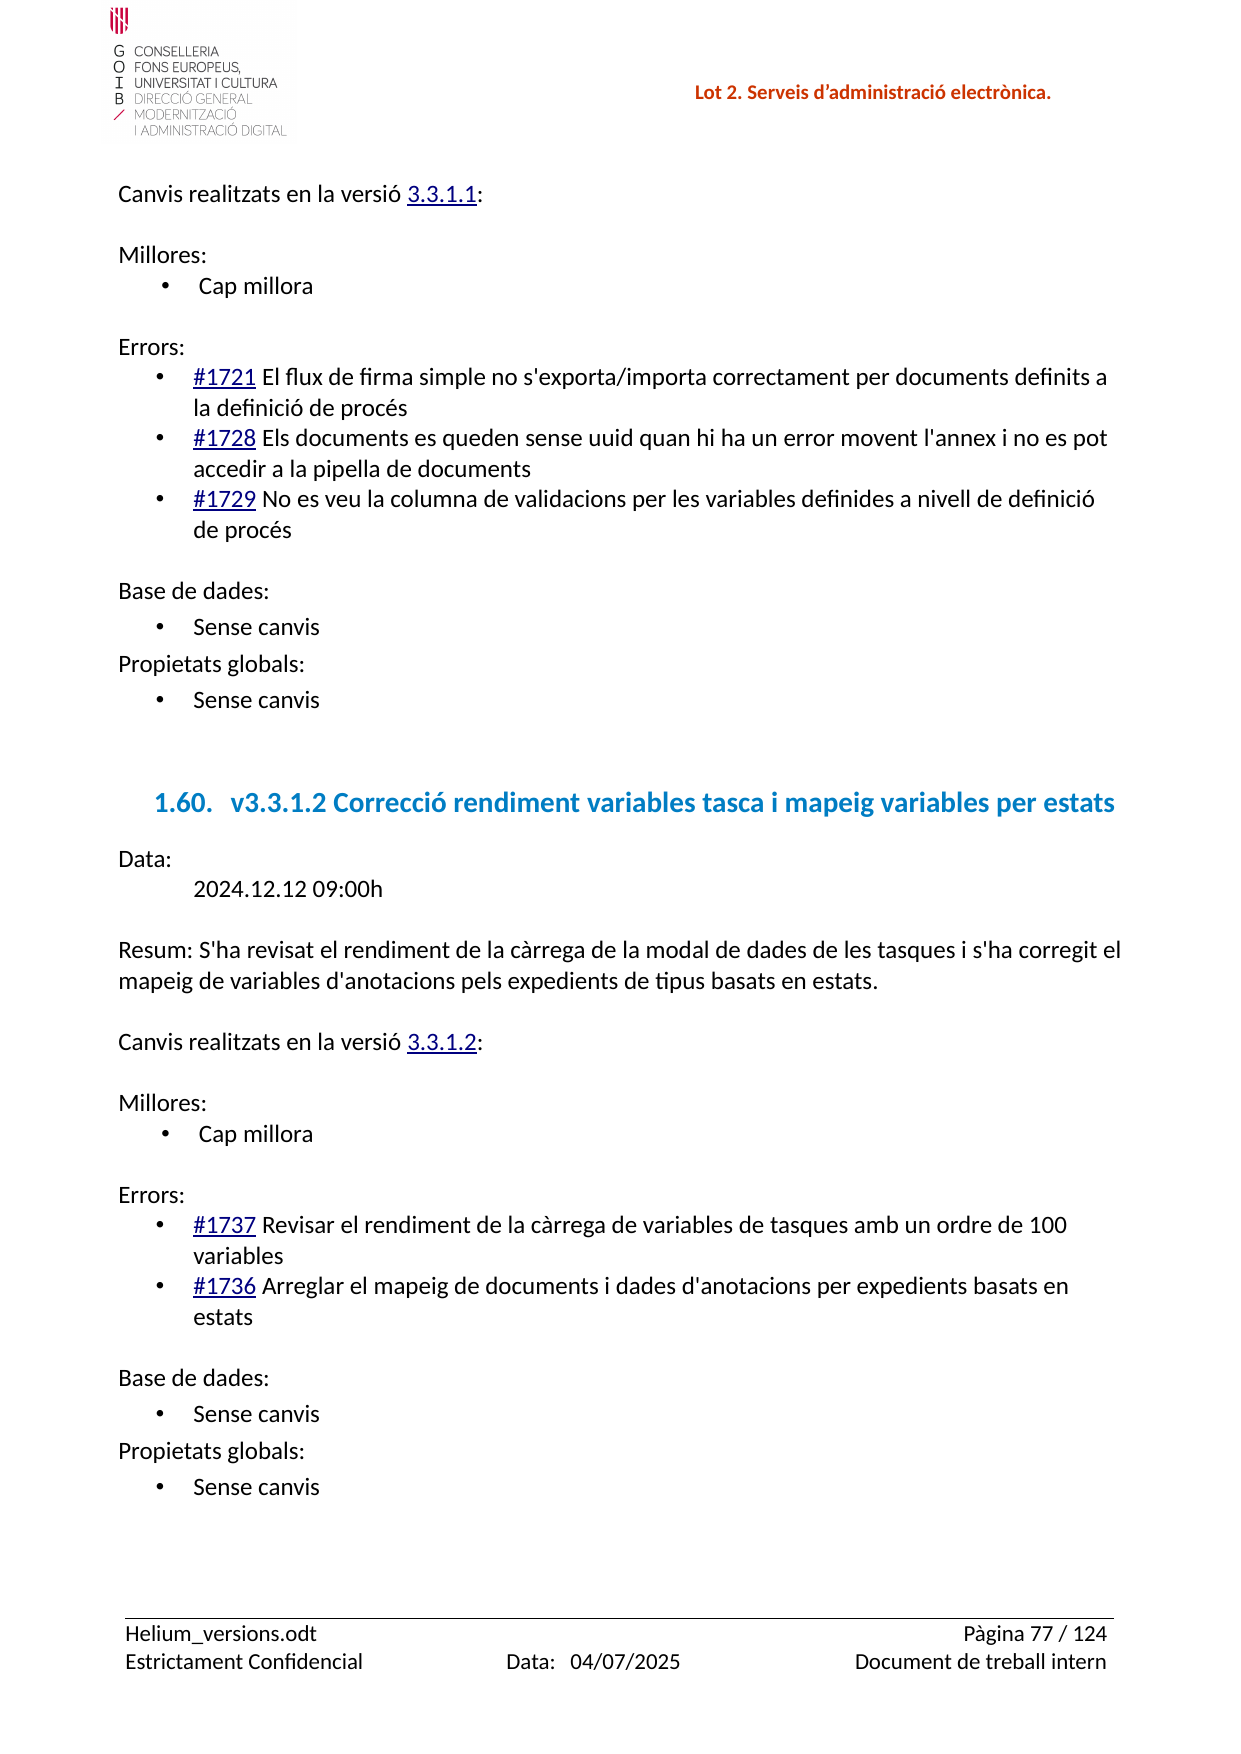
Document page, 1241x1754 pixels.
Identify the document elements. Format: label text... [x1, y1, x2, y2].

text Base de dades: [118, 575, 1122, 606]
picture [100, 0, 297, 144]
list Sense canvis [156, 611, 1122, 642]
text Resum: S'ha revisat el rendiment de la càrrega de la modal de dades de les tasques i s'ha corregit el mapeig de variables d'anotacions pels expedients de tipus basats en estats. [118, 935, 1122, 996]
text 2024.12.12 09:00h [118, 874, 1122, 904]
text Errors: [118, 331, 1122, 361]
text Propietats globals: [118, 1435, 1122, 1465]
text Millores: [118, 1087, 1122, 1118]
text Data: [118, 843, 1122, 874]
list Sense canvis [156, 1398, 1122, 1429]
list #1737 Revisar el rendiment de la càrrega de variables de tasques amb un ordre de 100 variables [156, 1209, 1122, 1270]
text Base de dades: [118, 1362, 1122, 1392]
text Millores: [118, 239, 1122, 270]
list Cap millora [161, 270, 1122, 300]
list #1721 El flux de firma simple no s'exporta/importa correctament per documents definits a la definició de procés [156, 361, 1122, 422]
subtitle v3.3.1.2 Correcció rendiment variables tasca i mapeig variables per estats [153, 784, 1122, 819]
list Sense canvis [156, 1471, 1122, 1502]
list Sense canvis [156, 684, 1122, 715]
text Canvis realitzats en la versió 3.3.1.2: [118, 1026, 1122, 1057]
list #1736 Arreglar el mapeig de documents i dades d'anotacions per expedients basats en estats [156, 1270, 1122, 1331]
list #1728 Els documents es queden sense uuid quan hi ha un error movent l'annex i no es pot accedir a la pipella de documents [156, 422, 1122, 483]
text Errors: [118, 1179, 1122, 1209]
list Cap millora [161, 1118, 1122, 1148]
list #1729 No es veu la columna de validacions per les variables definides a nivell de definició de procés [156, 483, 1122, 544]
text Canvis realitzats en la versió 3.3.1.1: [118, 178, 1122, 209]
text Propietats globals: [118, 648, 1122, 678]
